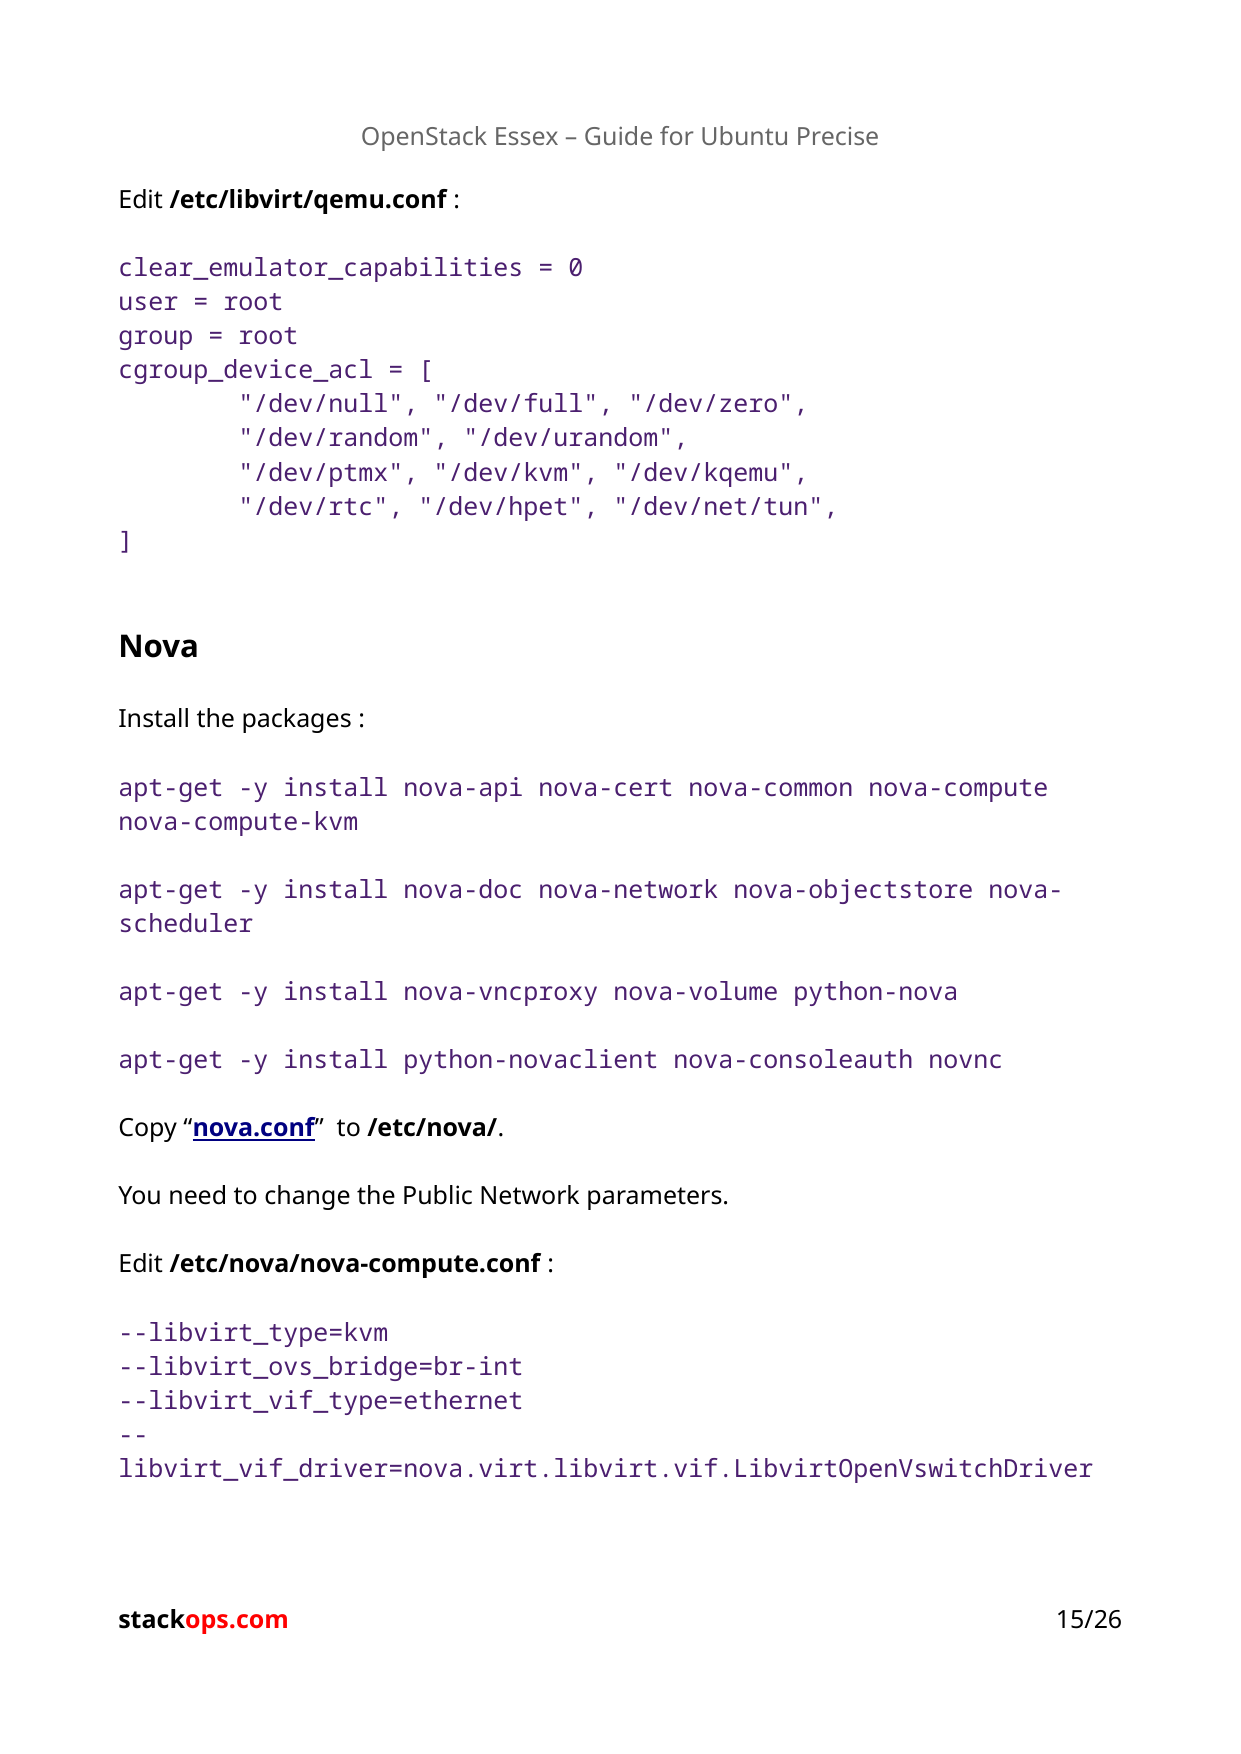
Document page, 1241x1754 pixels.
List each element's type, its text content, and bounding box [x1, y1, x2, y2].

text You need to change the Public Network parameters. [118, 1178, 1122, 1212]
text --libvirt_ovs_bridge=br-int [118, 1348, 1122, 1382]
text Install the packages : [118, 701, 1122, 735]
text group = root [118, 318, 1122, 352]
text cgroup_device_acl = [ [118, 352, 1122, 386]
text apt-get -y install nova-vncproxy nova-volume python-nova [118, 974, 1122, 1008]
text Edit /etc/nova/nova-compute.conf : [118, 1246, 1122, 1280]
text "/dev/rtc", "/dev/hpet", "/dev/net/tun", [118, 488, 1122, 522]
text "/dev/random", "/dev/urandom", [118, 420, 1122, 454]
text Edit /etc/libvirt/qemu.conf : [118, 182, 1122, 216]
text "/dev/null", "/dev/full", "/dev/zero", [118, 386, 1122, 420]
text --libvirt_vif_type=ethernet [118, 1382, 1122, 1416]
text apt-get -y install python-novaclient nova-consoleauth novnc [118, 1042, 1122, 1076]
text apt-get -y install nova-api nova-cert nova-common nova-compute nova-compute-kvm [118, 769, 1122, 837]
text "/dev/ptmx", "/dev/kvm", "/dev/kqemu", [118, 454, 1122, 488]
text --libvirt_type=kvm [118, 1314, 1122, 1348]
text user = root [118, 284, 1122, 318]
text Nova [118, 624, 1122, 667]
text clear_emulator_capabilities = 0 [118, 250, 1122, 284]
text apt-get -y install nova-doc nova-network nova-objectstore nova-scheduler [118, 871, 1122, 939]
text ] [118, 522, 1122, 556]
text --libvirt_vif_driver=nova.virt.libvirt.vif.LibvirtOpenVswitchDriver [118, 1416, 1122, 1484]
text Copy “nova.conf” to /etc/nova/. [118, 1110, 1122, 1144]
